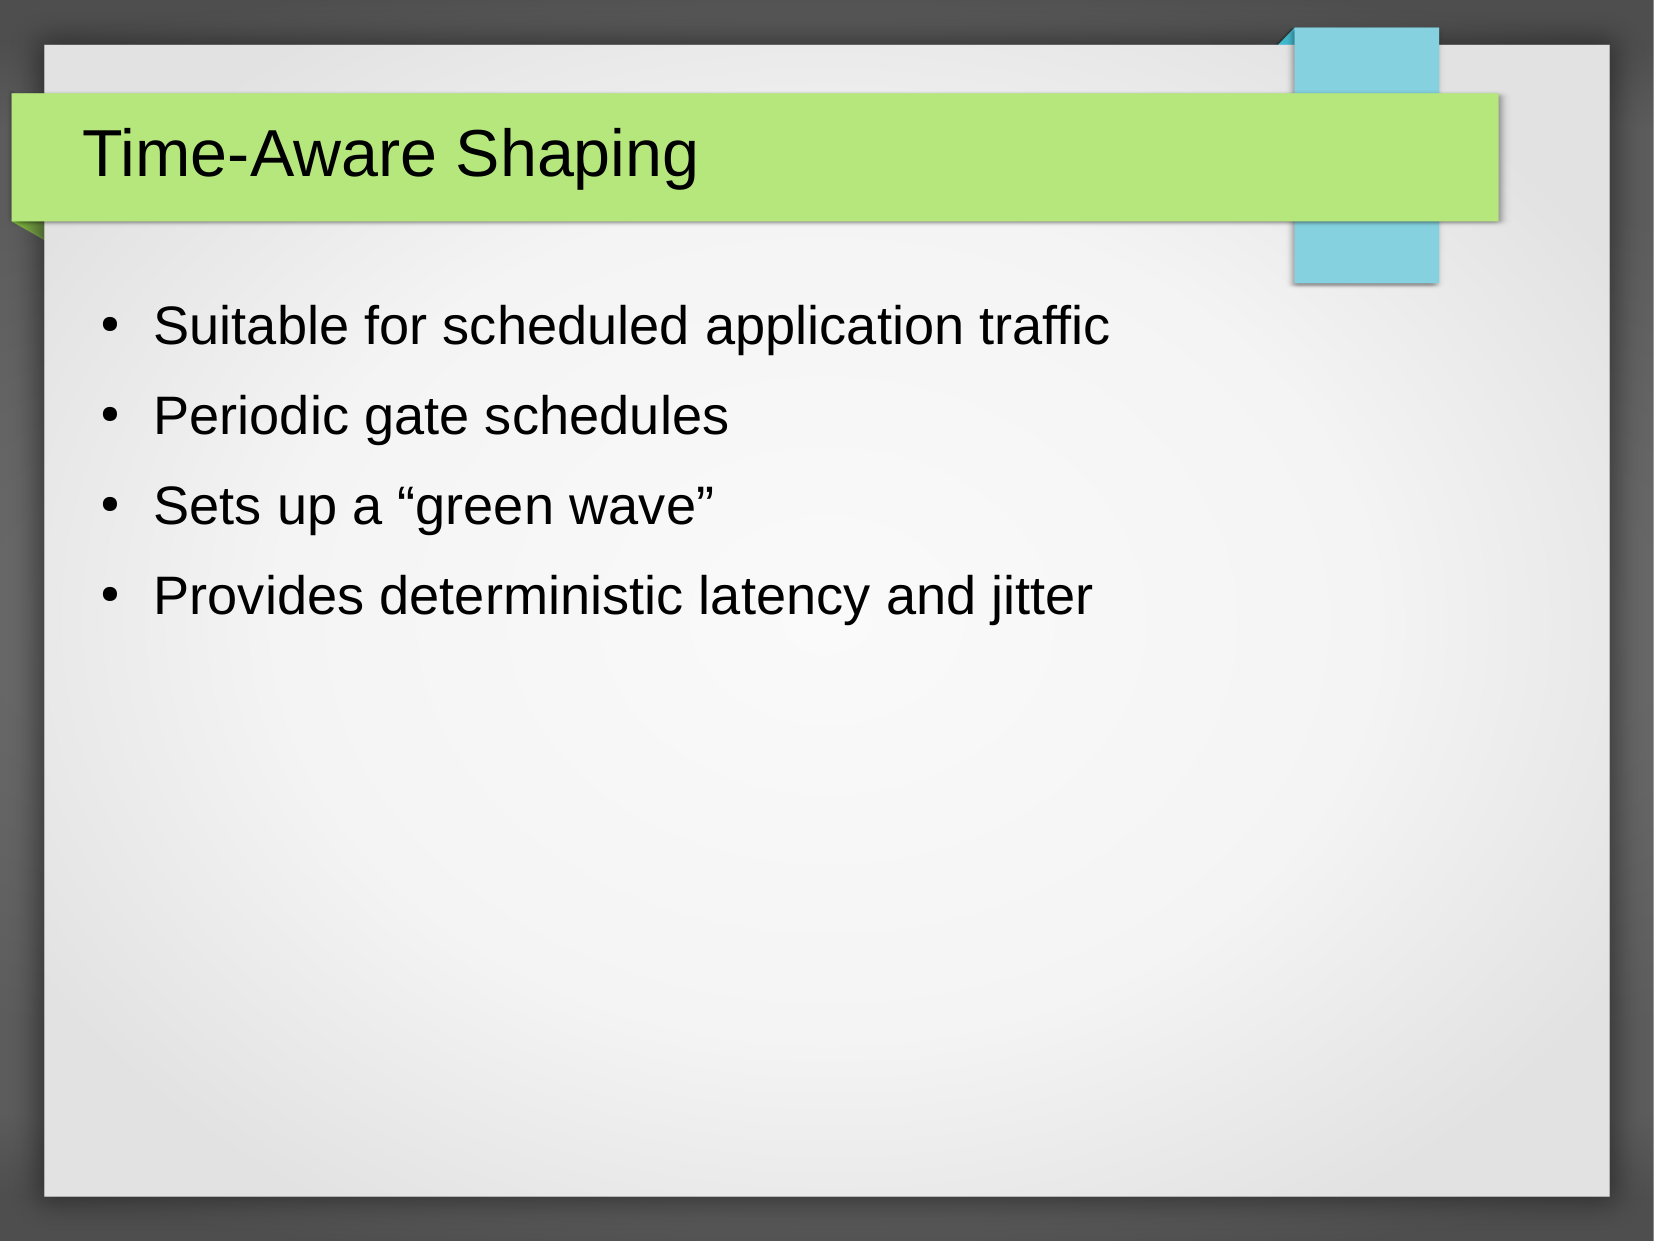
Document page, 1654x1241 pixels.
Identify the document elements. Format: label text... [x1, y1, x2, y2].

list Suitable for scheduled application traffic Periodic gate schedules Sets up a “green wave” Provides deterministic latency and jitter [82, 295, 1571, 1015]
title Time-Aware Shaping [82, 94, 1264, 213]
picture [0, 0, 1654, 1241]
